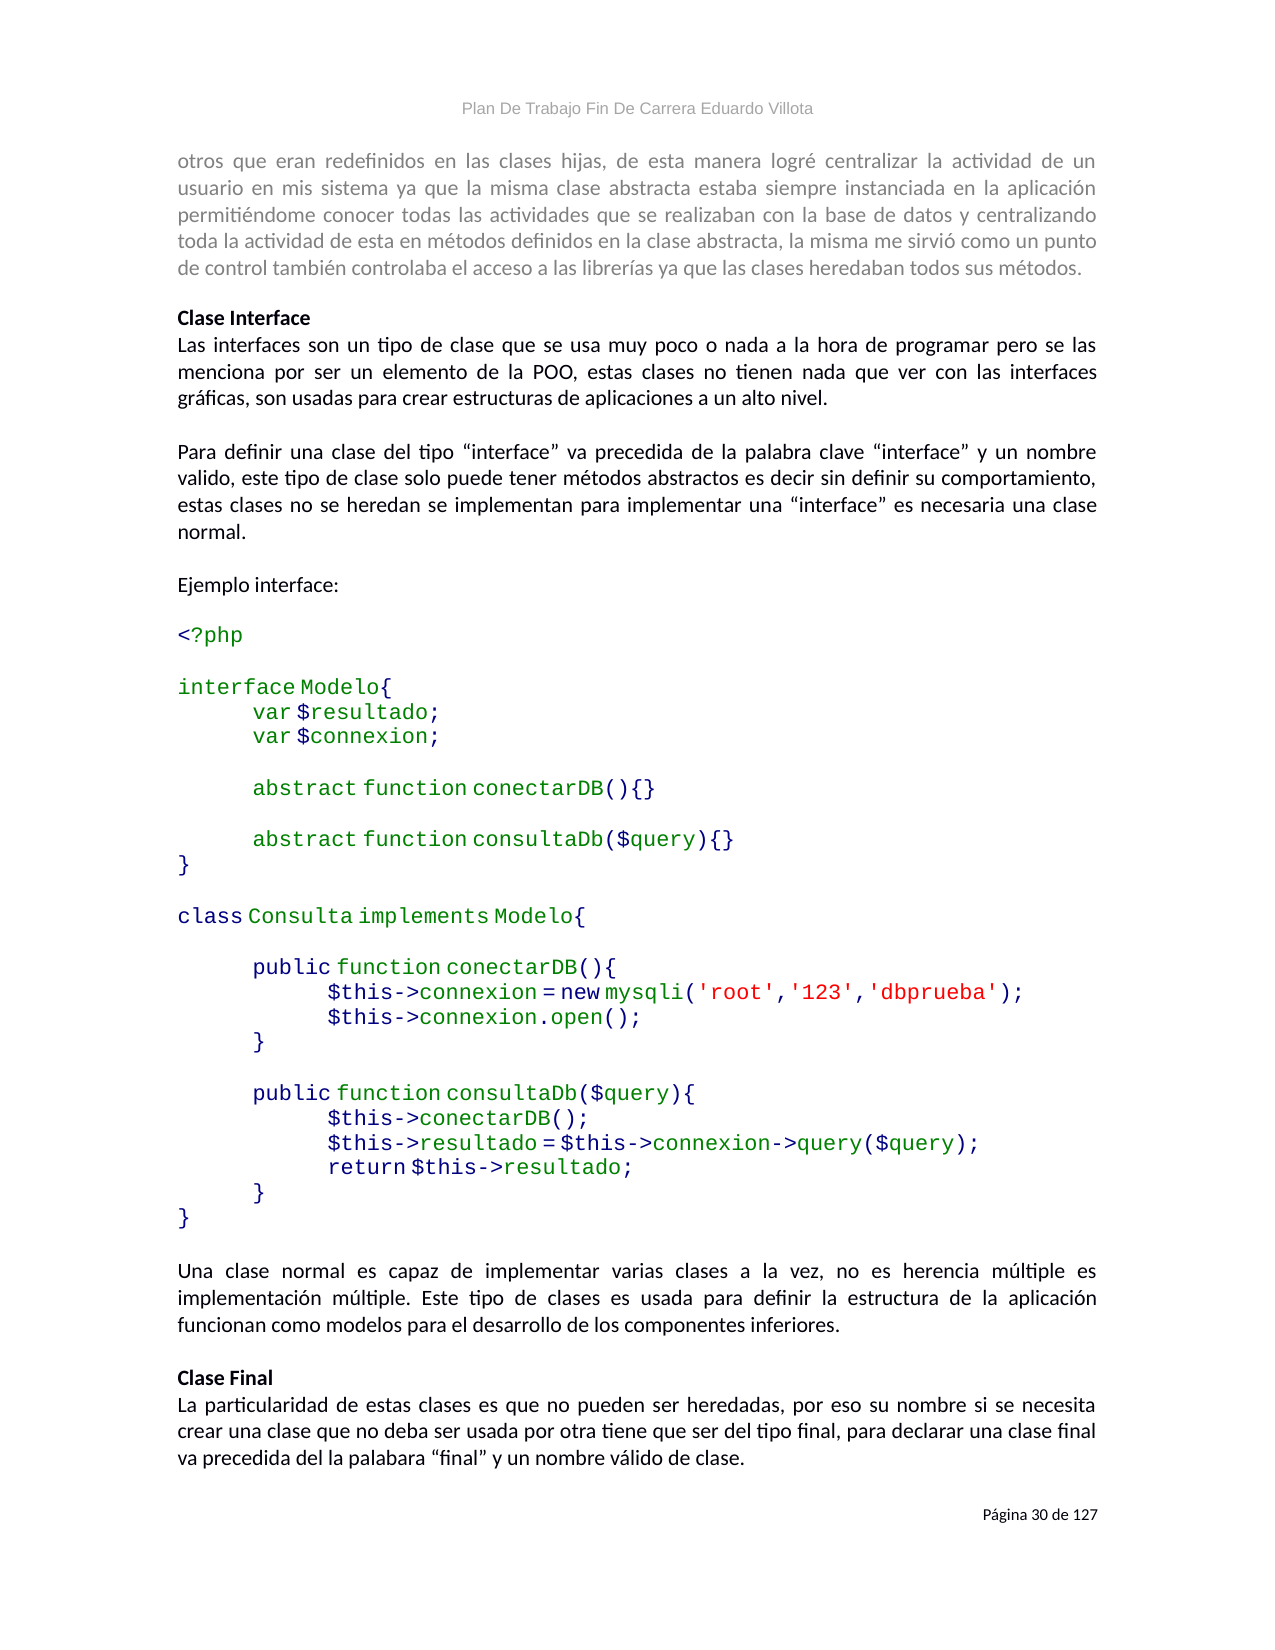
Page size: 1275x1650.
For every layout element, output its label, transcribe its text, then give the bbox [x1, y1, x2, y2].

text $this->conectarDB(); [177, 1107, 1098, 1132]
text } [177, 1181, 1098, 1206]
text public function consultaDb($query){ [177, 1082, 1098, 1107]
text var $connexion; [177, 726, 1098, 750]
text var $resultado; [177, 701, 1098, 726]
text interface Modelo{ [177, 676, 1098, 701]
text return $this->resultado; [177, 1156, 1098, 1181]
text Clase Final [177, 1364, 1098, 1391]
text } [177, 1206, 1098, 1231]
text <?php [177, 624, 1098, 649]
text otros que eran redefinidos en las clases hijas, de esta manera logré centralizar la actividad de un usuario en mis sistema ya que la misma clase abstracta estaba siempre instanciada en la aplicación permitiéndome conocer todas las actividades que se realizaban con la base de datos y centralizando toda la actividad de esta en métodos definidos en la clase abstracta, la misma me sirvió como un punto de control también controlaba el acceso a las librerías ya que las clases heredaban todos sus métodos. [177, 148, 1098, 281]
text Una clase normal es capaz de implementar varias clases a la vez, no es herencia múltiple es implementación múltiple. Este tipo de clases es usada para definir la estructura de la aplicación funcionan como modelos para el desarrollo de los componentes inferiores. [177, 1257, 1098, 1337]
text class Consulta implements Modelo{ [177, 905, 1098, 929]
text Las interfaces son un tipo de clase que se usa muy poco o nada a la hora de programar pero se las menciona por ser un elemento de la POO, estas clases no tienen nada que ver con las interfaces gráficas, son usadas para crear estructuras de aplicaciones a un alto nivel. [177, 331, 1098, 411]
text abstract function consultaDb($query){} [177, 828, 1098, 853]
text public function conectarDB(){ [177, 956, 1098, 981]
text } [177, 1031, 1098, 1055]
text $this->resultado = $this->connexion->query($query); [177, 1132, 1098, 1156]
text $this->connexion = new mysqli('root','123','dbprueba'); [177, 981, 1098, 1006]
text Para definir una clase del tipo “interface” va precedida de la palabra clave “interface” y un nombre valido, este tipo de clase solo puede tener métodos abstractos es decir sin definir su comportamiento, estas clases no se heredan se implementan para implementar una “interface” es necesaria una clase normal. [177, 438, 1098, 544]
text $this->connexion.open(); [177, 1006, 1098, 1031]
text } [177, 853, 1098, 878]
text Clase Interface [177, 304, 1098, 331]
text La particularidad de estas clases es que no pueden ser heredadas, por eso su nombre si se necesita crear una clase que no deba ser usada por otra tiene que ser del tipo final, para declarar una clase final va precedida del la palabara “final” y un nombre válido de clase. [177, 1391, 1098, 1471]
text abstract function conectarDB(){} [177, 777, 1098, 802]
text Ejemplo interface: [177, 571, 1098, 598]
